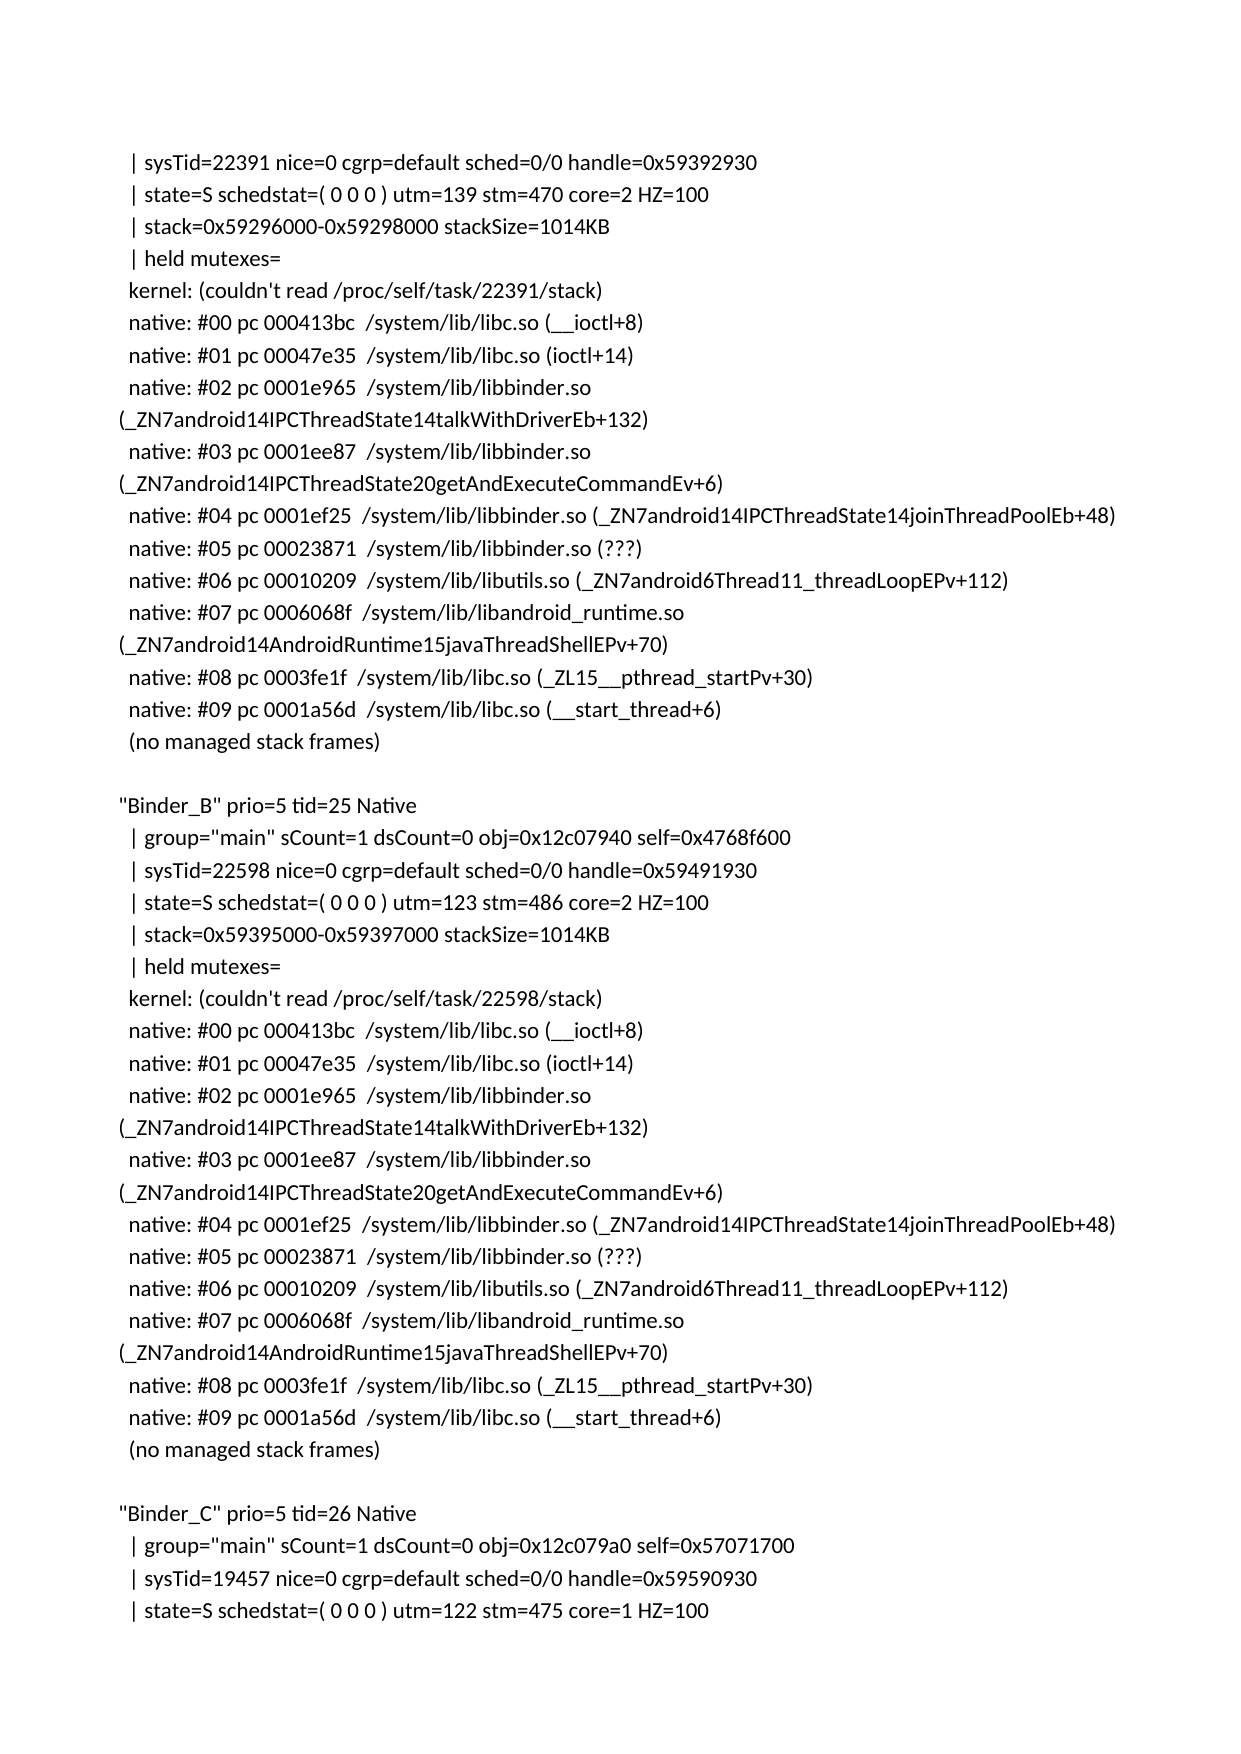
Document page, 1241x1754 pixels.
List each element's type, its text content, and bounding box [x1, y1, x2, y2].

text native: #04 pc 0001ef25 /system/lib/libbinder.so (_ZN7android14IPCThreadState14joinThreadPoolEb+48) [118, 502, 1122, 530]
text | stack=0x59296000-0x59298000 stackSize=1014KB [118, 212, 1122, 240]
text "Binder_C" prio=5 tid=26 Native [118, 1499, 1122, 1527]
text | stack=0x59395000-0x59397000 stackSize=1014KB [118, 920, 1122, 948]
text | state=S schedstat=( 0 0 0 ) utm=123 stm=486 core=2 HZ=100 [118, 888, 1122, 916]
text native: #08 pc 0003fe1f /system/lib/libc.so (_ZL15__pthread_startPv+30) [118, 663, 1122, 691]
text native: #01 pc 00047e35 /system/lib/libc.so (ioctl+14) [118, 341, 1122, 369]
text native: #07 pc 0006068f /system/lib/libandroid_runtime.so (_ZN7android14AndroidRuntime15javaThreadShellEPv+70) [118, 1306, 1122, 1367]
text kernel: (couldn't read /proc/self/task/22598/stack) [118, 984, 1122, 1012]
text native: #00 pc 000413bc /system/lib/libc.so (__ioctl+8) [118, 308, 1122, 337]
text (no managed stack frames) [118, 1435, 1122, 1463]
text kernel: (couldn't read /proc/self/task/22391/stack) [118, 276, 1122, 304]
text native: #04 pc 0001ef25 /system/lib/libbinder.so (_ZN7android14IPCThreadState14joinThreadPoolEb+48) [118, 1210, 1122, 1238]
text native: #00 pc 000413bc /system/lib/libc.so (__ioctl+8) [118, 1017, 1122, 1045]
text | sysTid=19457 nice=0 cgrp=default sched=0/0 handle=0x59590930 [118, 1564, 1122, 1592]
text "Binder_B" prio=5 tid=25 Native [118, 791, 1122, 819]
text | sysTid=22391 nice=0 cgrp=default sched=0/0 handle=0x59392930 [118, 148, 1122, 176]
text | group="main" sCount=1 dsCount=0 obj=0x12c07940 self=0x4768f600 [118, 823, 1122, 852]
text native: #08 pc 0003fe1f /system/lib/libc.so (_ZL15__pthread_startPv+30) [118, 1371, 1122, 1399]
text native: #09 pc 0001a56d /system/lib/libc.so (__start_thread+6) [118, 1403, 1122, 1431]
text native: #05 pc 00023871 /system/lib/libbinder.so (???) [118, 1242, 1122, 1270]
text native: #09 pc 0001a56d /system/lib/libc.so (__start_thread+6) [118, 695, 1122, 723]
text | state=S schedstat=( 0 0 0 ) utm=139 stm=470 core=2 HZ=100 [118, 180, 1122, 208]
text native: #07 pc 0006068f /system/lib/libandroid_runtime.so (_ZN7android14AndroidRuntime15javaThreadShellEPv+70) [118, 598, 1122, 658]
text | held mutexes= [118, 244, 1122, 272]
text native: #02 pc 0001e965 /system/lib/libbinder.so (_ZN7android14IPCThreadState14talkWithDriverEb+132) [118, 373, 1122, 433]
text (no managed stack frames) [118, 727, 1122, 755]
text | held mutexes= [118, 952, 1122, 980]
text native: #06 pc 00010209 /system/lib/libutils.so (_ZN7android6Thread11_threadLoopEPv+112) [118, 1274, 1122, 1302]
text native: #02 pc 0001e965 /system/lib/libbinder.so (_ZN7android14IPCThreadState14talkWithDriverEb+132) [118, 1081, 1122, 1141]
text | group="main" sCount=1 dsCount=0 obj=0x12c079a0 self=0x57071700 [118, 1532, 1122, 1560]
text native: #03 pc 0001ee87 /system/lib/libbinder.so (_ZN7android14IPCThreadState20getAndExecuteCommandEv+6) [118, 437, 1122, 497]
text native: #06 pc 00010209 /system/lib/libutils.so (_ZN7android6Thread11_threadLoopEPv+112) [118, 566, 1122, 594]
text native: #05 pc 00023871 /system/lib/libbinder.so (???) [118, 534, 1122, 562]
text | sysTid=22598 nice=0 cgrp=default sched=0/0 handle=0x59491930 [118, 856, 1122, 884]
text native: #03 pc 0001ee87 /system/lib/libbinder.so (_ZN7android14IPCThreadState20getAndExecuteCommandEv+6) [118, 1145, 1122, 1206]
text native: #01 pc 00047e35 /system/lib/libc.so (ioctl+14) [118, 1049, 1122, 1077]
text | state=S schedstat=( 0 0 0 ) utm=122 stm=475 core=1 HZ=100 [118, 1596, 1122, 1624]
